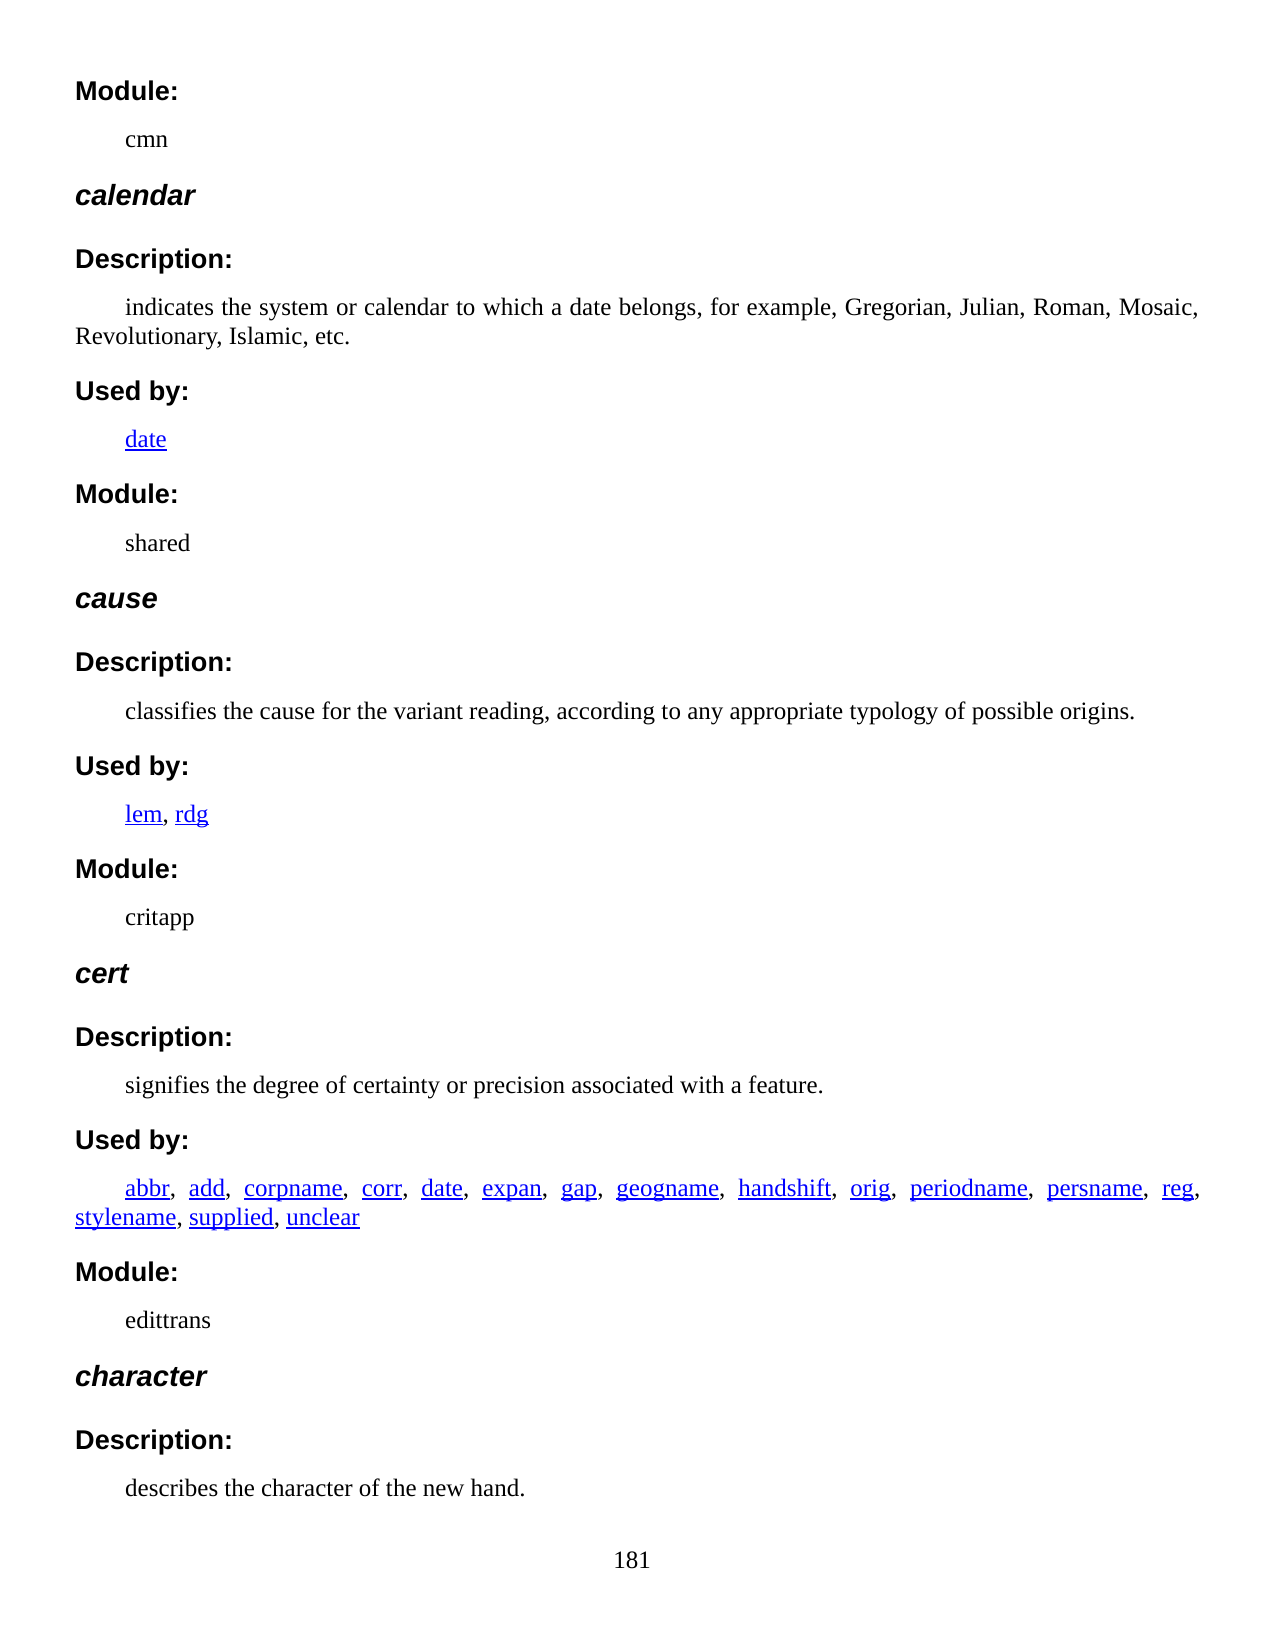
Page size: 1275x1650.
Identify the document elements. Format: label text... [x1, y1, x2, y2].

subtitle Description: [75, 646, 1200, 677]
subtitle Used by: [75, 749, 1200, 781]
text cmn [75, 124, 1200, 153]
subtitle Description: [75, 1424, 1200, 1455]
subtitle calendar [75, 178, 1200, 212]
subtitle cause [75, 581, 1200, 615]
text lem, rdg [75, 799, 1200, 828]
subtitle Module: [75, 1256, 1200, 1287]
subtitle Used by: [75, 375, 1200, 406]
subtitle Used by: [75, 1124, 1200, 1155]
text describes the character of the new hand. [75, 1473, 1200, 1502]
subtitle cert [75, 956, 1200, 989]
text signifies the degree of certainty or precision associated with a feature. [75, 1070, 1200, 1099]
text abbr, add, corpname, corr, date, expan, gap, geogname, handshift, orig, periodname, persname, reg, stylename, supplied, unclear [75, 1173, 1200, 1231]
subtitle Module: [75, 478, 1200, 509]
text classifies the cause for the variant reading, according to any appropriate typology of possible origins. [75, 696, 1200, 724]
subtitle Description: [75, 1021, 1200, 1052]
text date [75, 424, 1200, 453]
text critapp [75, 902, 1200, 931]
subtitle Description: [75, 243, 1200, 274]
subtitle Module: [75, 853, 1200, 884]
subtitle character [75, 1359, 1200, 1393]
subtitle Module: [75, 75, 1200, 106]
text edittrans [75, 1305, 1200, 1334]
text indicates the system or calendar to which a date belongs, for example, Gregorian, Julian, Roman, Mosaic, Revolutionary, Islamic, etc. [75, 292, 1200, 350]
text shared [75, 528, 1200, 556]
